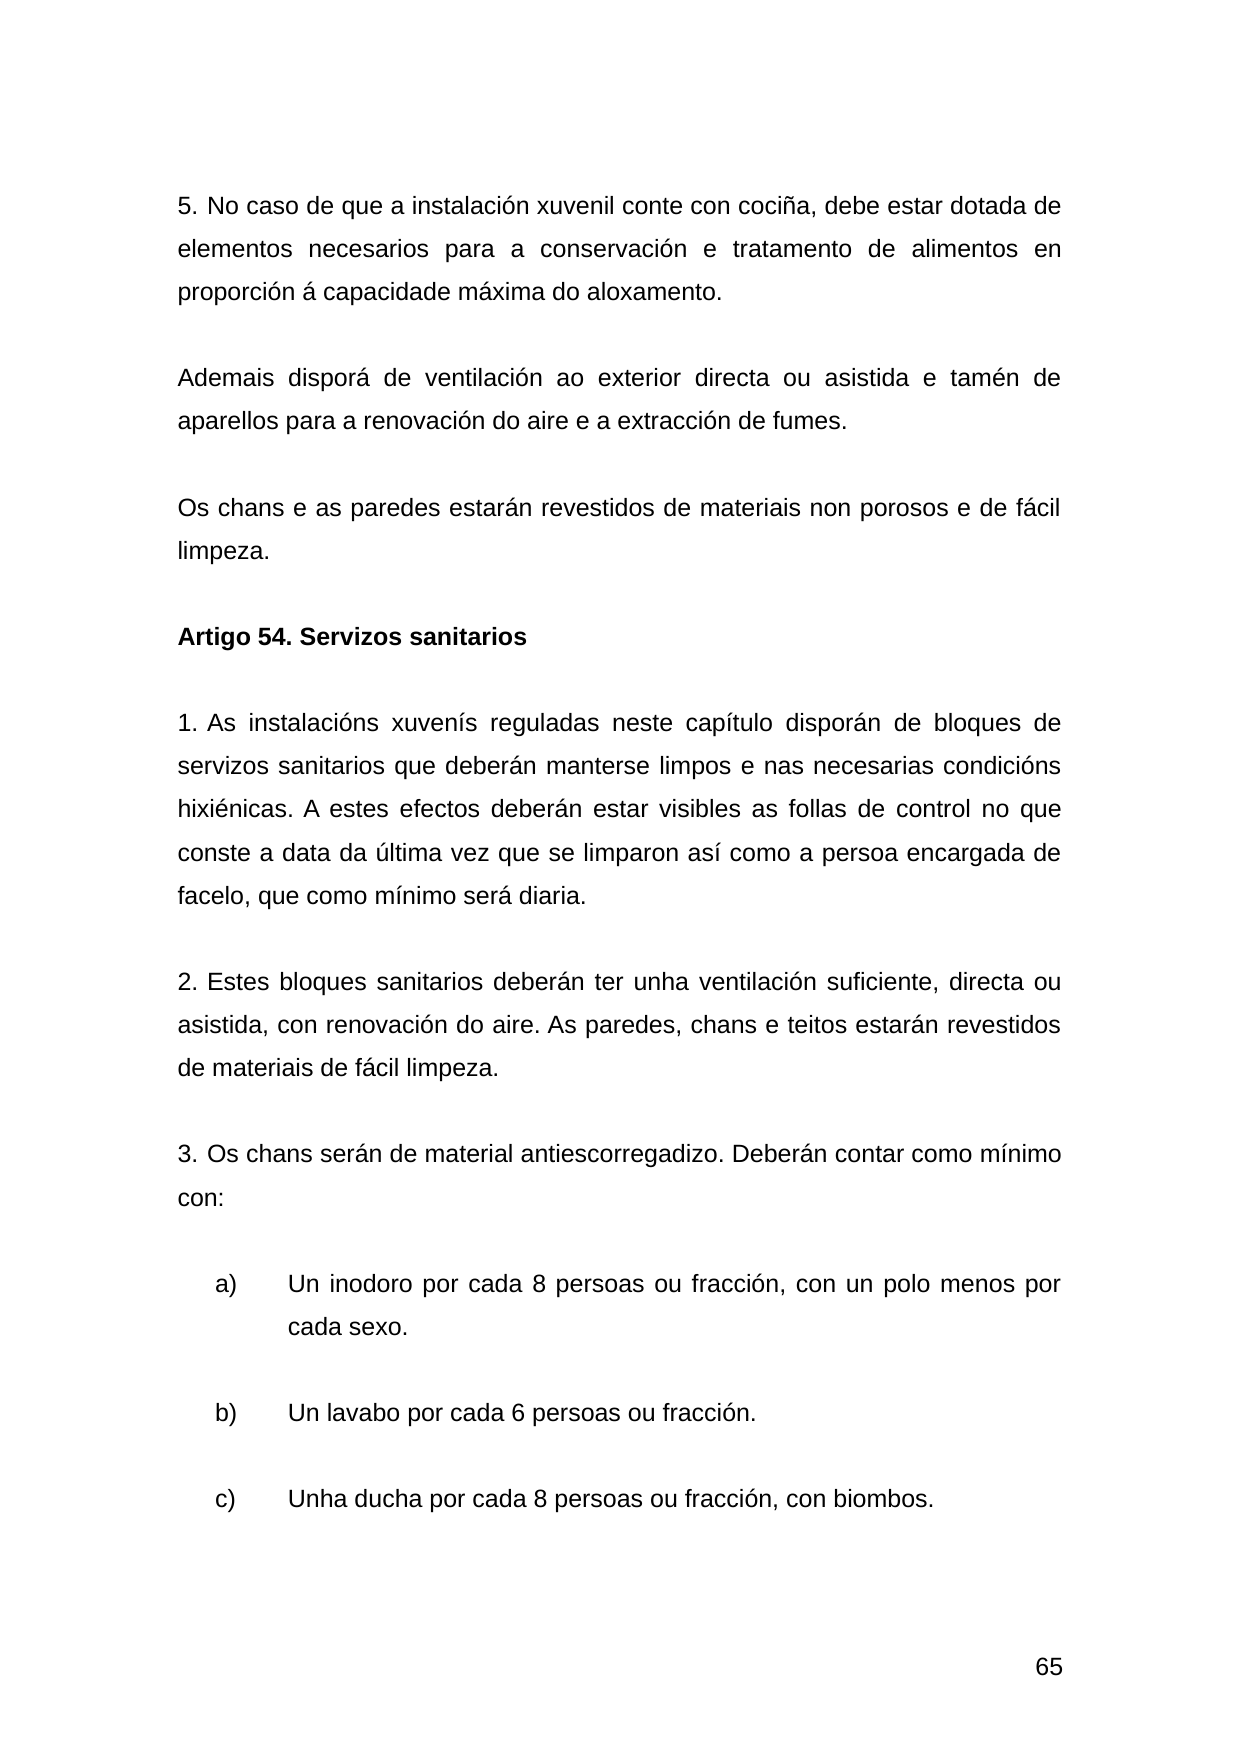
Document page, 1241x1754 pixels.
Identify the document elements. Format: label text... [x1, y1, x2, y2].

list Un lavabo por cada 6 persoas ou fracción. [215, 1398, 1063, 1427]
text Ademais disporá de ventilación ao exterior directa ou asistida e tamén de aparellos para a renovación do aire e a extracción de fumes. [177, 363, 1063, 435]
list Un inodoro por cada 8 persoas ou fracción, con un polo menos por cada sexo. [215, 1269, 1063, 1341]
text 5. No caso de que a instalación xuvenil conte con cociña, debe estar dotada de elementos necesarios para a conservación e tratamento de alimentos en proporción á capacidade máxima do aloxamento. [177, 191, 1063, 306]
text 3. Os chans serán de material antiescorregadizo. Deberán contar como mínimo con: [177, 1139, 1063, 1211]
subtitle Artigo 54. Servizos sanitarios [177, 622, 1063, 651]
text 1. As instalacións xuvenís reguladas neste capítulo disporán de bloques de servizos sanitarios que deberán manterse limpos e nas necesarias condicións hixiénicas. A estes efectos deberán estar visibles as follas de control no que conste a data da última vez que se limparon así como a persoa encargada de facelo, que como mínimo será diaria. [177, 708, 1063, 909]
text Os chans e as paredes estarán revestidos de materiais non porosos e de fácil limpeza. [177, 493, 1063, 564]
list Unha ducha por cada 8 persoas ou fracción, con biombos. [215, 1484, 1063, 1513]
text 2. Estes bloques sanitarios deberán ter unha ventilación suficiente, directa ou asistida, con renovación do aire. As paredes, chans e teitos estarán revestidos de materiais de fácil limpeza. [177, 967, 1063, 1082]
